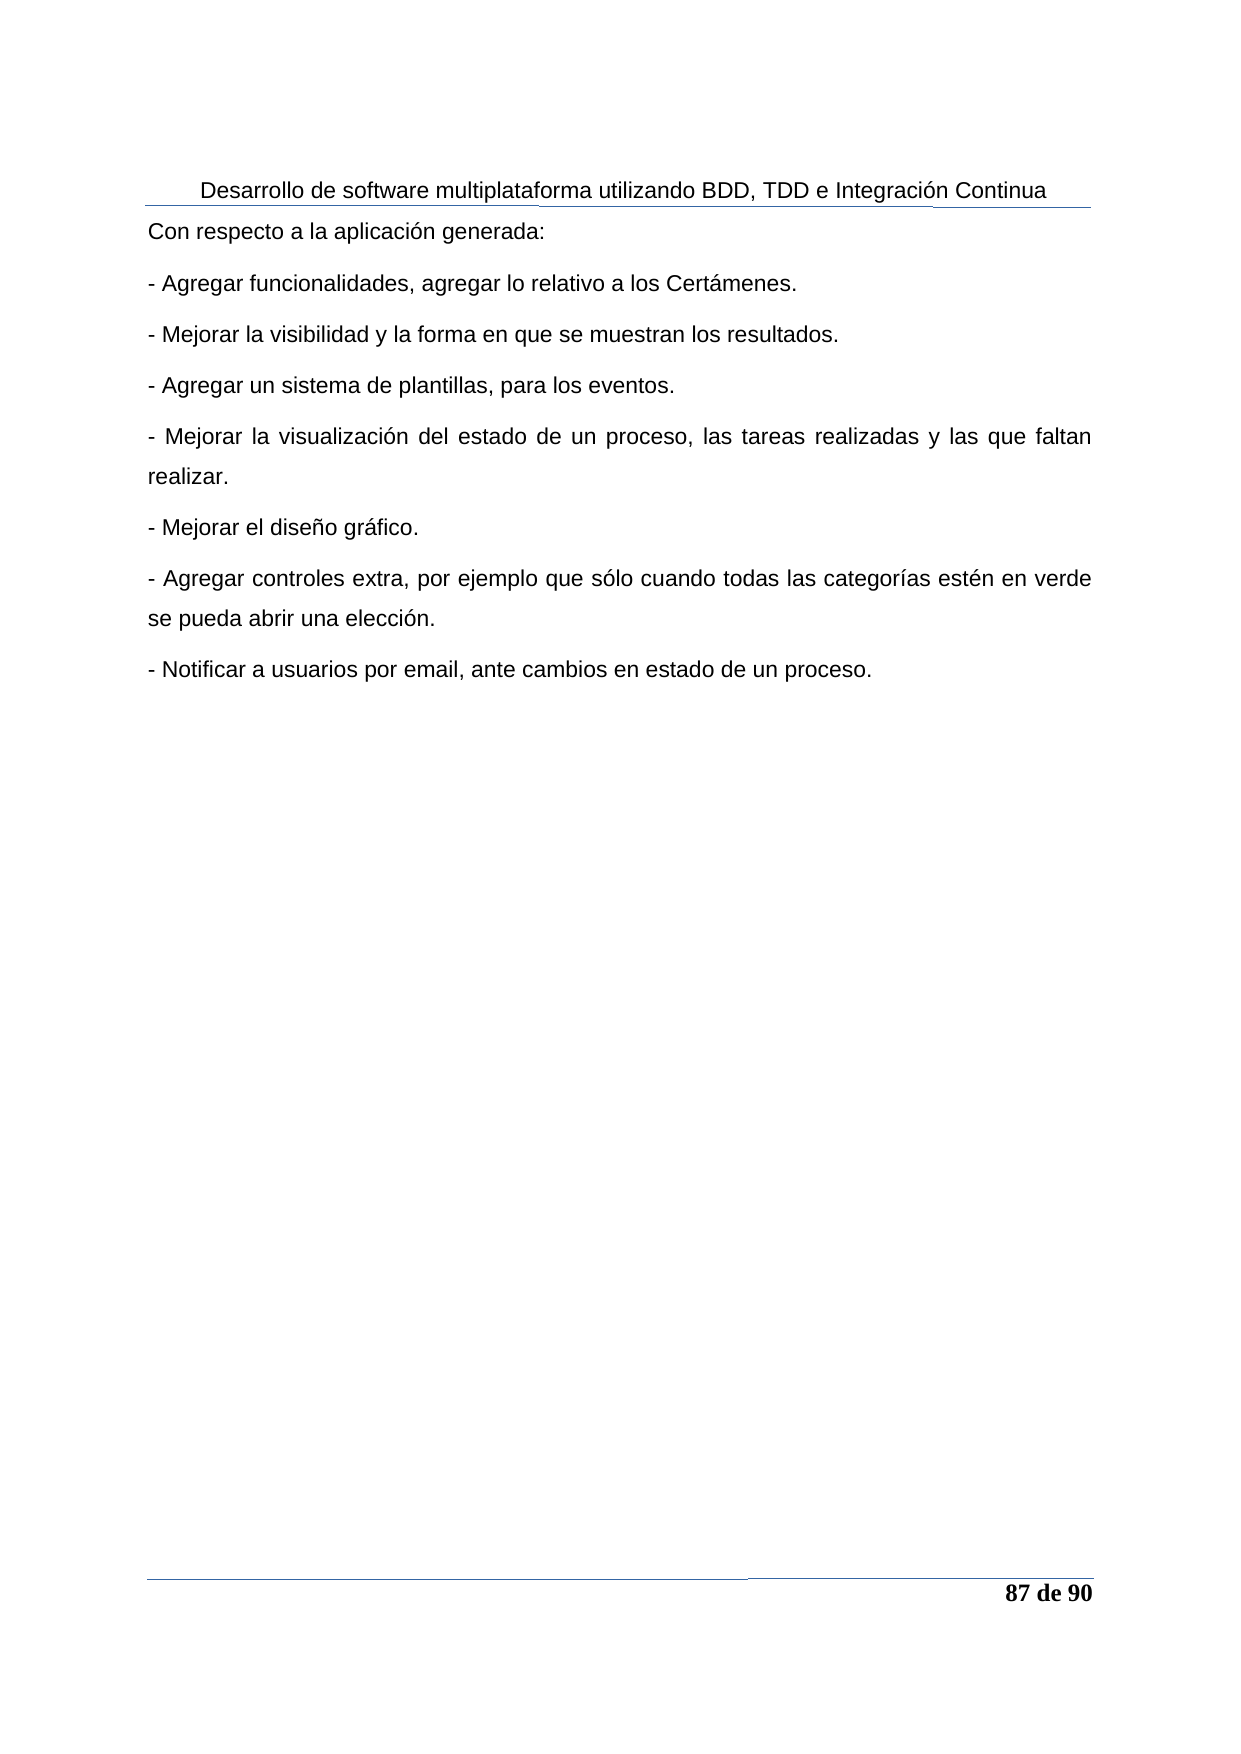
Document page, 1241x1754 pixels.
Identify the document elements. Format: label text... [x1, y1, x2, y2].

text - Notificar a usuarios por email, ante cambios en estado de un proceso. [148, 656, 1093, 682]
text - Mejorar la visibilidad y la forma en que se muestran los resultados. [148, 321, 1093, 347]
text Con respecto a la aplicación generada: [148, 218, 1093, 245]
text - Mejorar el diseño gráfico. [148, 514, 1093, 540]
text - Agregar un sistema de plantillas, para los eventos. [148, 372, 1093, 398]
text - Agregar funcionalidades, agregar lo relativo a los Certámenes. [148, 269, 1093, 296]
text - Agregar controles extra, por ejemplo que sólo cuando todas las categorías estén en verde se pueda abrir una elección. [148, 565, 1093, 631]
text - Mejorar la visualización del estado de un proceso, las tareas realizadas y las que faltan realizar. [148, 423, 1093, 489]
